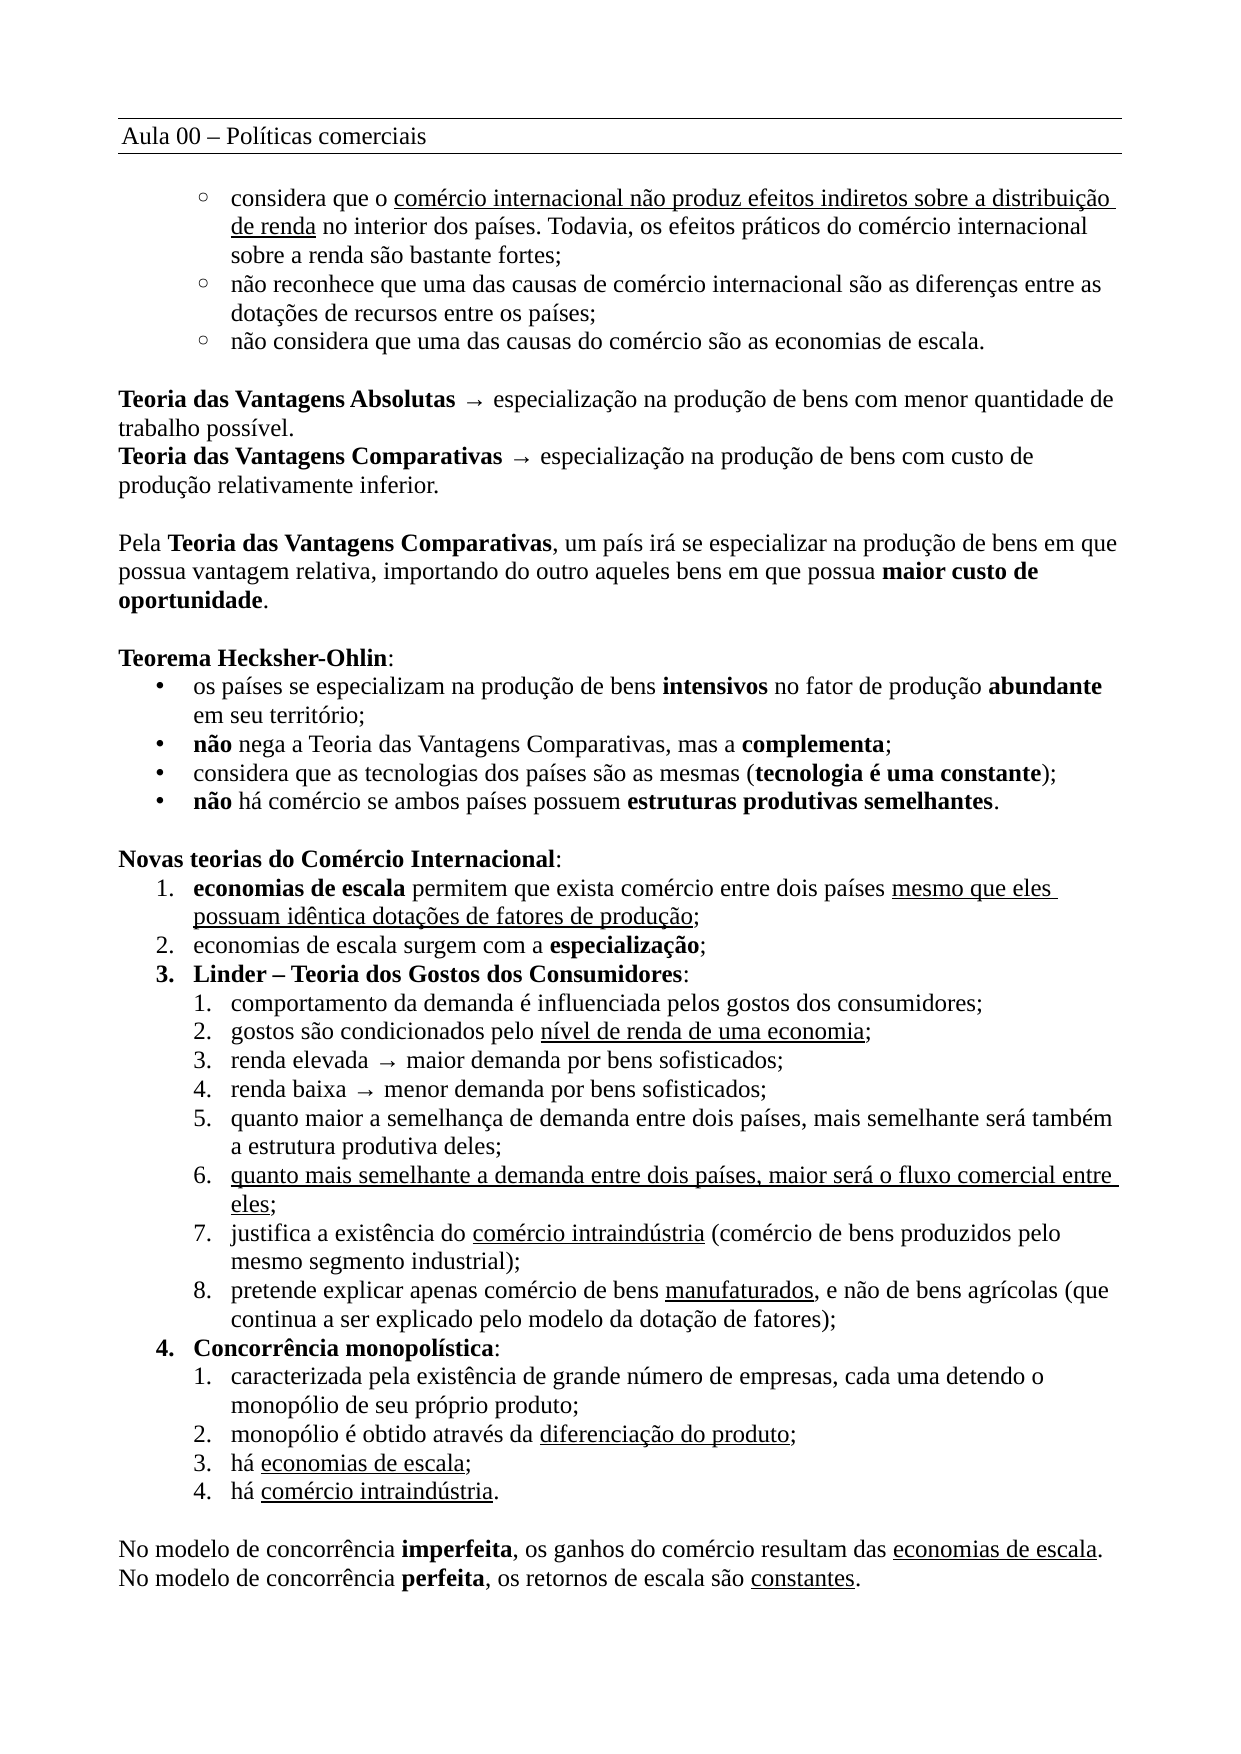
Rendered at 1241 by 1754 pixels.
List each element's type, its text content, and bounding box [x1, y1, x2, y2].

list justifica a existência do comércio intraindústria (comércio de bens produzidos pelo mesmo segmento industrial); [193, 1218, 1122, 1275]
list os países se especializam na produção de bens intensivos no fator de produção abundante em seu território; [156, 671, 1122, 729]
list gostos são condicionados pelo nível de renda de uma economia; [193, 1016, 1122, 1045]
list quanto mais semelhante a demanda entre dois países, maior será o fluxo comercial entre eles; [193, 1160, 1122, 1218]
list economias de escala surgem com a especialização; [156, 930, 1122, 959]
list Concorrência monopolística: [156, 1333, 1122, 1361]
list não há comércio se ambos países possuem estruturas produtivas semelhantes. [156, 786, 1122, 815]
text Teoria das Vantagens Comparativas → especialização na produção de bens com custo de produção relativamente inferior. [118, 441, 1122, 499]
text No modelo de concorrência imperfeita, os ganhos do comércio resultam das economias de escala. [118, 1534, 1122, 1563]
list renda elevada → maior demanda por bens sofisticados; [193, 1045, 1122, 1074]
text Pela Teoria das Vantagens Comparativas, um país irá se especializar na produção de bens em que possua vantagem relativa, importando do outro aqueles bens em que possua maior custo de oportunidade. [118, 528, 1122, 614]
list considera que o comércio internacional não produz efeitos indiretos sobre a distribuição de renda no interior dos países. Todavia, os efeitos práticos do comércio internacional sobre a renda são bastante fortes; [193, 183, 1122, 269]
list caracterizada pela existência de grande número de empresas, cada uma detendo o monopólio de seu próprio produto; [193, 1361, 1122, 1419]
list monopólio é obtido através da diferenciação do produto; [193, 1419, 1122, 1448]
list não nega a Teoria das Vantagens Comparativas, mas a complementa; [156, 729, 1122, 758]
text Teorema Hecksher-Ohlin: [118, 643, 1122, 671]
list há economias de escala; [193, 1448, 1122, 1476]
text Teoria das Vantagens Absolutas → especialização na produção de bens com menor quantidade de trabalho possível. [118, 384, 1122, 441]
text Novas teorias do Comércio Internacional: [118, 844, 1122, 873]
list não reconhece que uma das causas de comércio internacional são as diferenças entre as dotações de recursos entre os países; [193, 269, 1122, 326]
list há comércio intraindústria. [193, 1476, 1122, 1505]
list não considera que uma das causas do comércio são as economias de escala. [193, 326, 1122, 355]
list Linder – Teoria dos Gostos dos Consumidores: [156, 959, 1122, 988]
list comportamento da demanda é influenciada pelos gostos dos consumidores; [193, 988, 1122, 1016]
list considera que as tecnologias dos países são as mesmas (tecnologia é uma constante); [156, 758, 1122, 786]
list economias de escala permitem que exista comércio entre dois países mesmo que eles possuam idêntica dotações de fatores de produção; [156, 873, 1122, 930]
list renda baixa → menor demanda por bens sofisticados; [193, 1074, 1122, 1103]
list pretende explicar apenas comércio de bens manufaturados, e não de bens agrícolas (que continua a ser explicado pelo modelo da dotação de fatores); [193, 1275, 1122, 1333]
text No modelo de concorrência perfeita, os retornos de escala são constantes. [118, 1563, 1122, 1591]
list quanto maior a semelhança de demanda entre dois países, mais semelhante será também a estrutura produtiva deles; [193, 1103, 1122, 1160]
